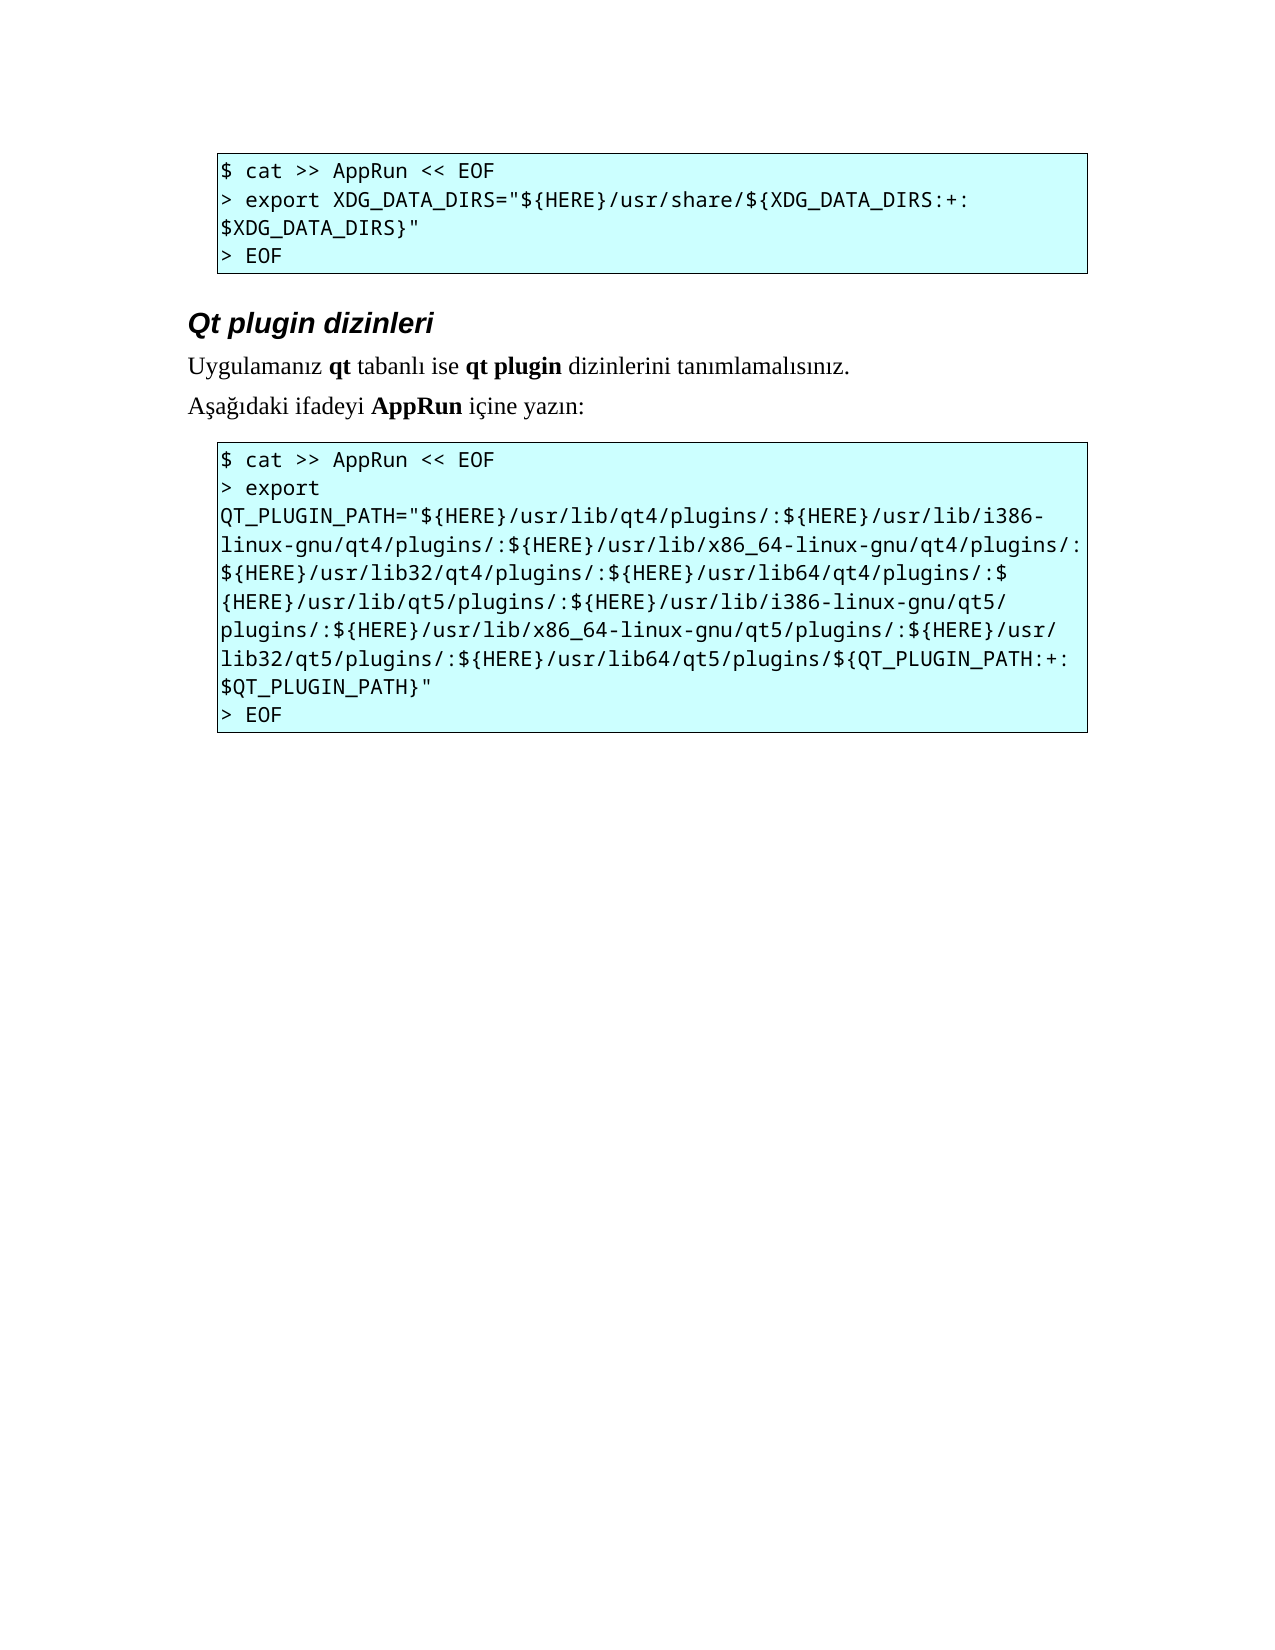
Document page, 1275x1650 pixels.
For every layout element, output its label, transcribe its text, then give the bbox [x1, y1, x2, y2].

text Uygulamanız qt tabanlı ise qt plugin dizinlerini tanımlamalısınız. [187, 352, 1087, 380]
text Aşağıdaki ifadeyi AppRun içine yazın: [187, 392, 1087, 420]
subtitle Qt plugin dizinleri [187, 307, 1087, 340]
text $ cat >> AppRun << EOF > export XDG_DATA_DIRS="${HERE}/usr/share/${XDG_DATA_DIRS:+:$XDG_DATA_DIRS}" > EOF [218, 154, 1087, 273]
text $ cat >> AppRun << EOF > export QT_PLUGIN_PATH="${HERE}/usr/lib/qt4/plugins/:${HERE}/usr/lib/i386-linux-gnu/qt4/plugins/:${HERE}/usr/lib/x86_64-linux-gnu/qt4/plugins/:${HERE}/usr/lib32/qt4/plugins/:${HERE}/usr/lib64/qt4/plugins/:${HERE}/usr/lib/qt5/plugins/:${HERE}/usr/lib/i386-linux-gnu/qt5/plugins/:${HERE}/usr/lib/x86_64-linux-gnu/qt5/plugins/:${HERE}/usr/lib32/qt5/plugins/:${HERE}/usr/lib64/qt5/plugins/${QT_PLUGIN_PATH:+:$QT_PLUGIN_PATH}" > EOF [218, 443, 1087, 732]
